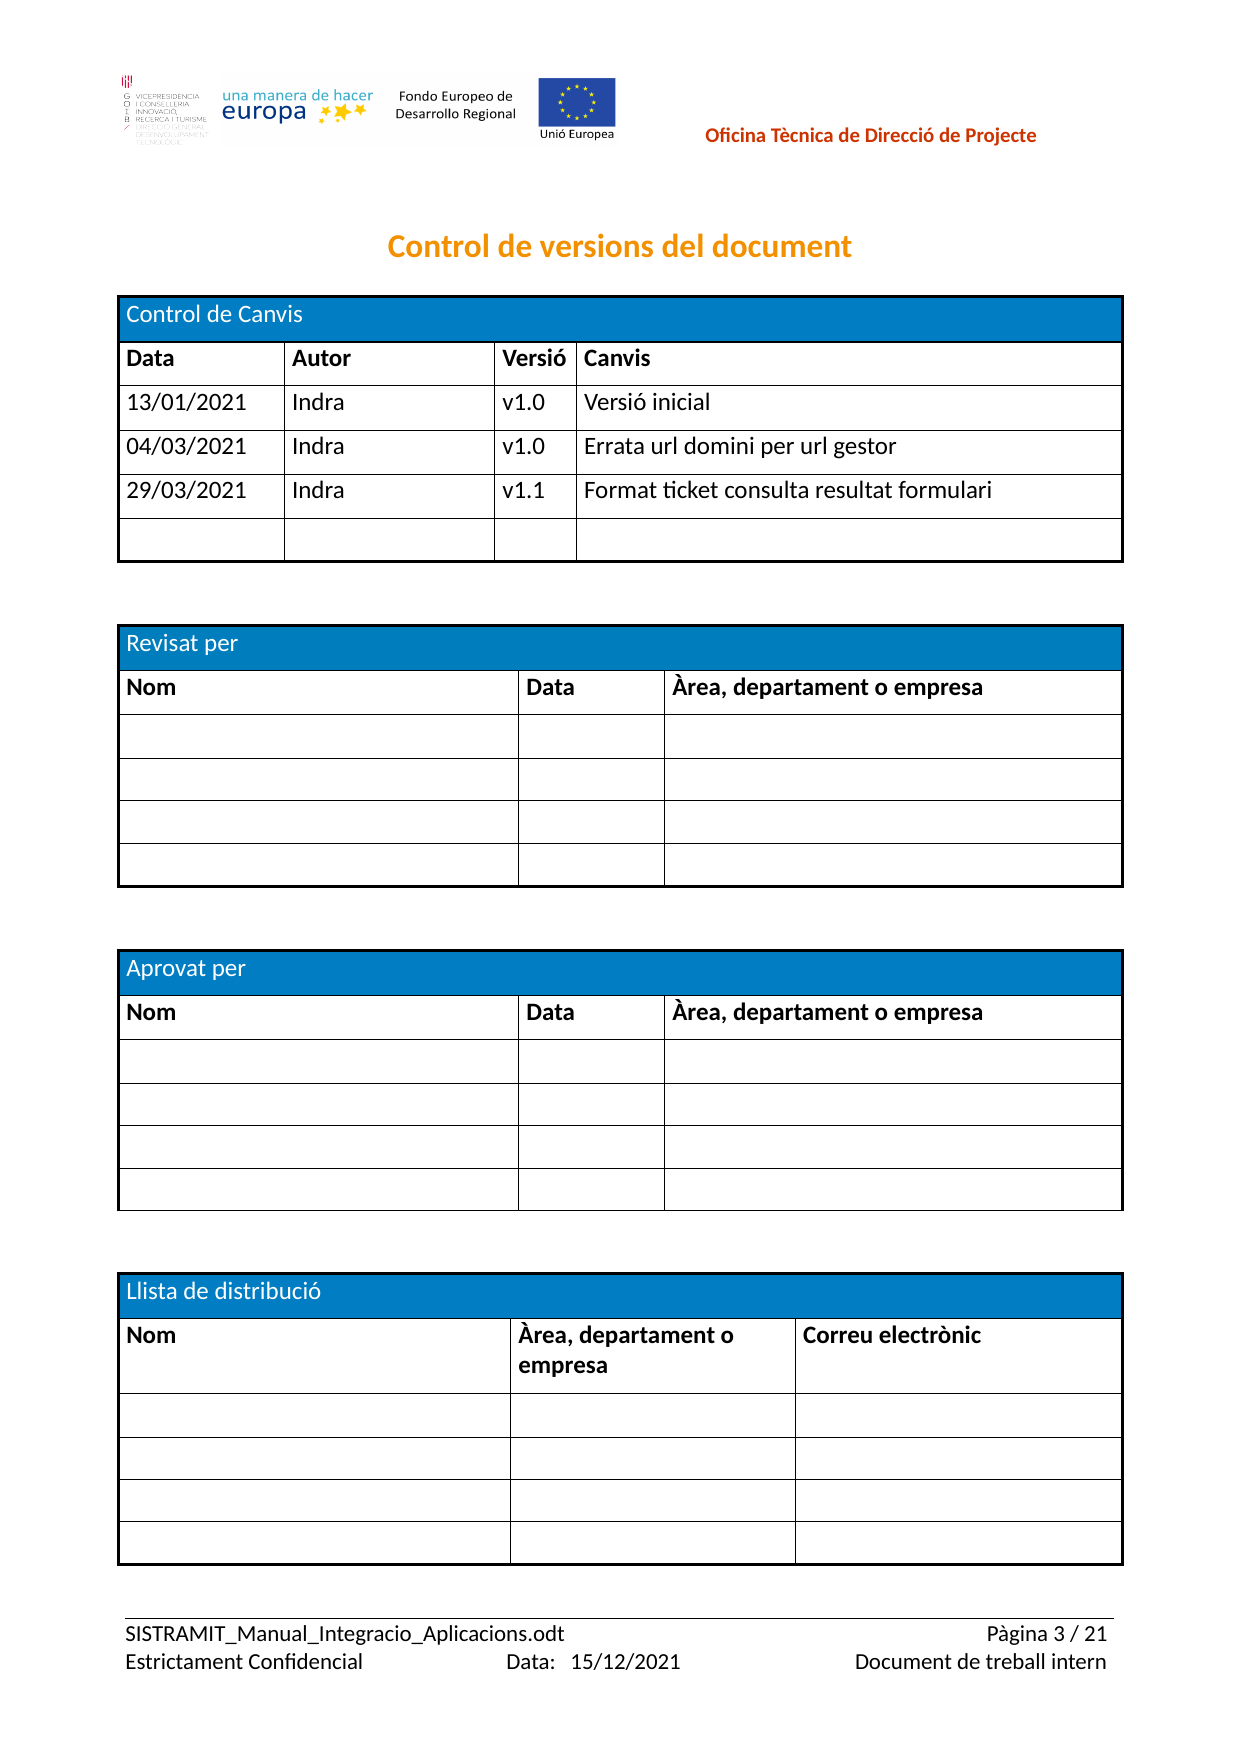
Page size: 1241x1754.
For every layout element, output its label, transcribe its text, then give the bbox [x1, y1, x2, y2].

table_cell Canvis [577, 343, 1121, 385]
table_cell Data [120, 343, 284, 385]
table_cell [511, 1394, 795, 1437]
table_cell Nom [120, 996, 518, 1039]
table_header Aprovat per [120, 952, 1121, 995]
table_cell [519, 801, 664, 843]
table_cell [519, 844, 664, 885]
table_cell Data [519, 996, 664, 1039]
table_cell Errata url domini per url gestor [577, 431, 1121, 473]
table_cell [665, 1040, 1121, 1083]
table_cell [665, 1126, 1121, 1168]
table_cell Autor [285, 343, 494, 385]
table_cell [511, 1438, 795, 1479]
table_cell [120, 1438, 510, 1479]
table_cell [665, 759, 1121, 800]
table_cell [120, 715, 518, 758]
table_cell [120, 1040, 518, 1083]
table_cell [665, 1169, 1121, 1210]
table_cell [665, 1084, 1121, 1125]
table_cell [511, 1480, 795, 1521]
table_cell [120, 1169, 518, 1210]
table_cell [120, 1126, 518, 1168]
table_header Llista de distribució [120, 1275, 1121, 1318]
table_cell Indra [285, 386, 494, 429]
table_cell [120, 519, 284, 560]
table_cell Nom [120, 671, 518, 714]
table_header Revisat per [120, 627, 1121, 670]
table_cell [665, 844, 1121, 885]
table_cell [519, 759, 664, 800]
picture [219, 73, 621, 147]
table_cell [519, 1084, 664, 1125]
table_cell [796, 1480, 1121, 1521]
table_cell [796, 1522, 1121, 1563]
table_cell [120, 1394, 510, 1437]
table_cell v1.0 [495, 431, 576, 473]
table_cell [519, 1169, 664, 1210]
table_cell [120, 1480, 510, 1521]
table_cell Àrea, departament o empresa [665, 671, 1121, 714]
table_cell Indra [285, 431, 494, 473]
table_cell [577, 519, 1121, 560]
table_cell [519, 1126, 664, 1168]
table_cell v1.1 [495, 475, 576, 518]
table_cell 13/01/2021 [120, 386, 284, 429]
table_cell Indra [285, 475, 494, 518]
table_cell [519, 1040, 664, 1083]
table_cell [665, 715, 1121, 758]
table_cell [519, 715, 664, 758]
picture [118, 73, 213, 147]
table_cell 29/03/2021 [120, 475, 284, 518]
subtitle Control de versions del document [118, 225, 1122, 266]
table_cell [120, 1084, 518, 1125]
table_cell Nom [120, 1319, 510, 1393]
table_cell [796, 1438, 1121, 1479]
table_cell v1.0 [495, 386, 576, 429]
table_cell [796, 1394, 1121, 1437]
table_cell [120, 844, 518, 885]
table_cell [285, 519, 494, 560]
table_cell 04/03/2021 [120, 431, 284, 473]
table_cell Àrea, departament o empresa [511, 1319, 795, 1393]
table_cell Correu electrònic [796, 1319, 1121, 1393]
table_cell Versió [495, 343, 576, 385]
table_cell Àrea, departament o empresa [665, 996, 1121, 1039]
table_cell Data [519, 671, 664, 714]
table_cell [665, 801, 1121, 843]
table_cell [120, 759, 518, 800]
table_cell [511, 1522, 795, 1563]
table_cell Versió inicial [577, 386, 1121, 429]
table_cell [120, 801, 518, 843]
table_cell [120, 1522, 510, 1563]
table_header Control de Canvis [120, 298, 1121, 341]
table_cell Format ticket consulta resultat formulari [577, 475, 1121, 518]
table_cell [495, 519, 576, 560]
